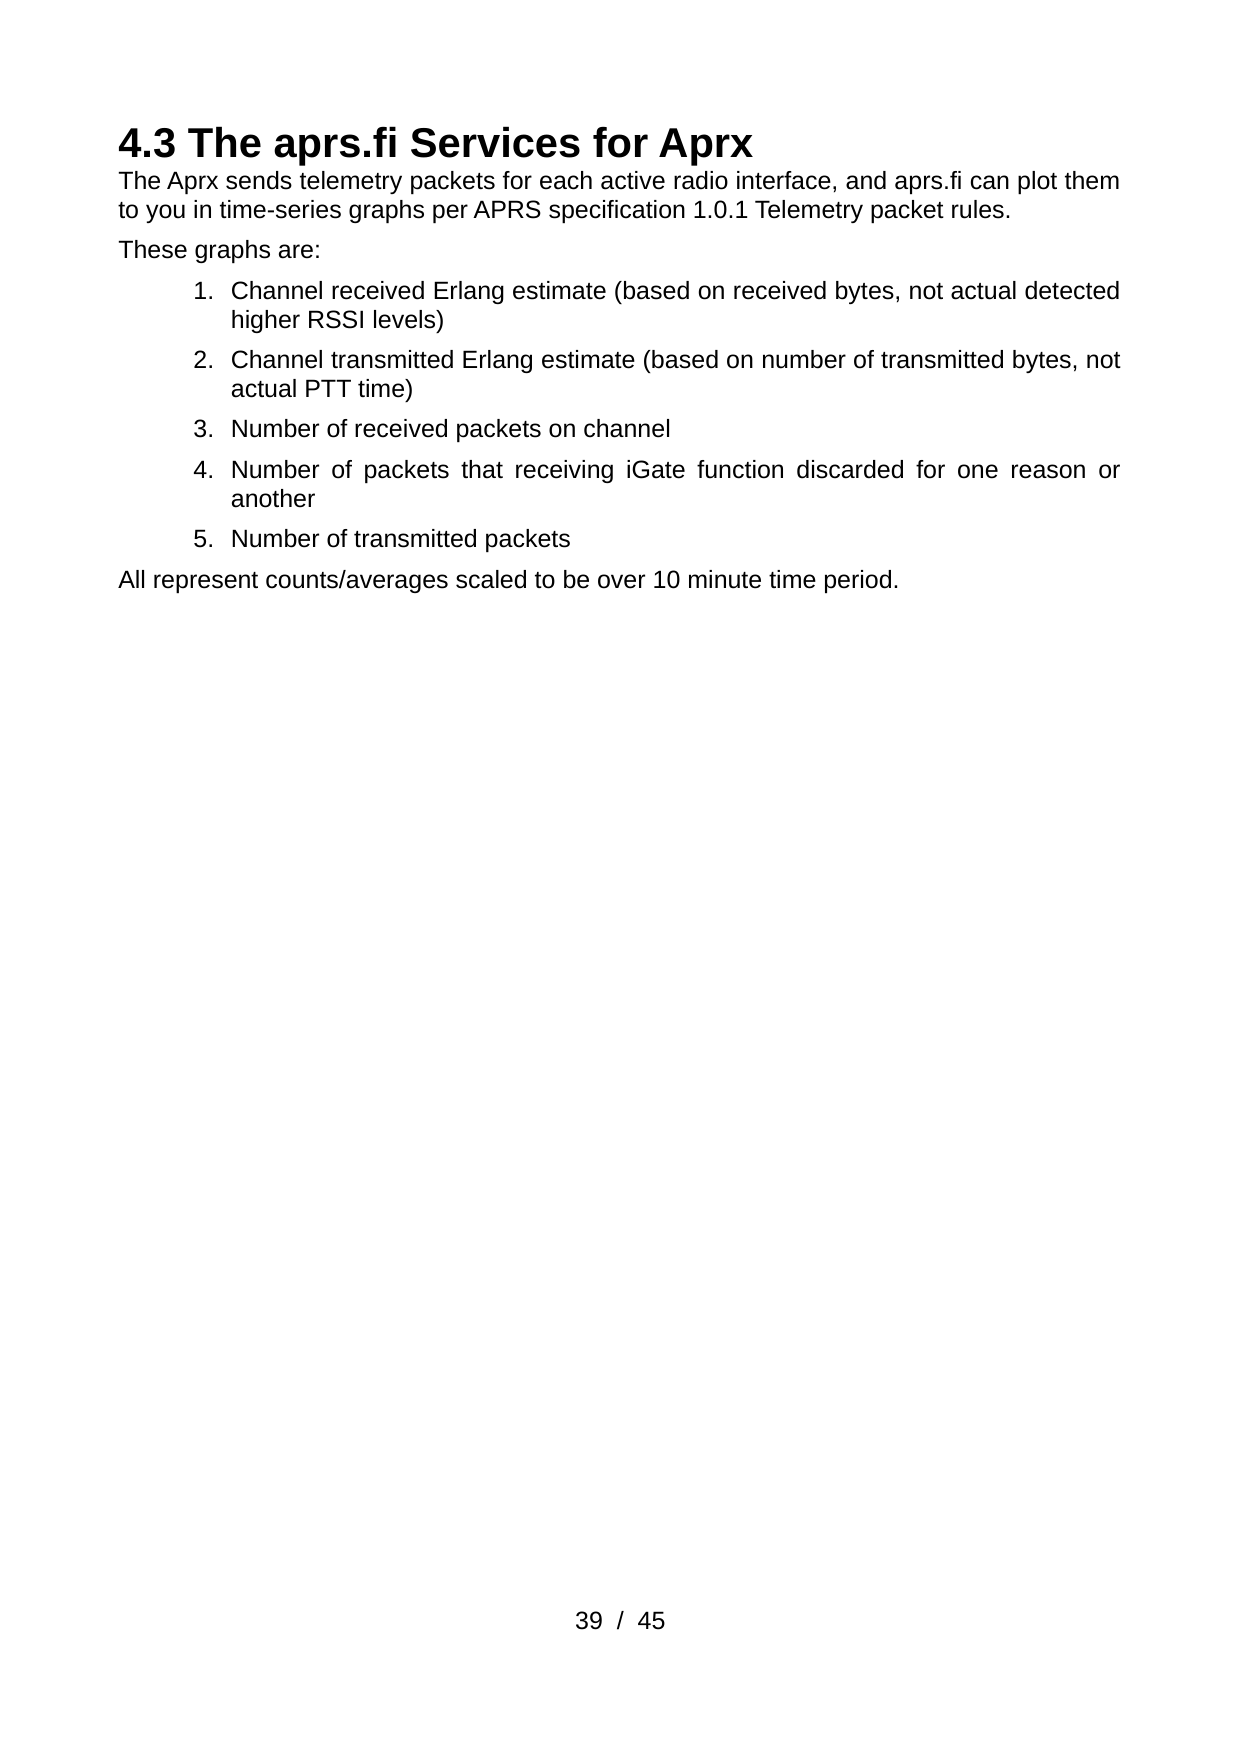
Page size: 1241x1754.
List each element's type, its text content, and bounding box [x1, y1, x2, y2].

list Channel transmitted Erlang estimate (based on number of transmitted bytes, not actual PTT time) [193, 345, 1122, 403]
list Number of received packets on channel [193, 414, 1122, 443]
subtitle The aprs.fi Services for Aprx [118, 118, 1122, 166]
list Number of packets that receiving iGate function discarded for one reason or another [193, 455, 1122, 512]
text The Aprx sends telemetry packets for each active radio interface, and aprs.fi can plot them to you in time-series graphs per APRS specification 1.0.1 Telemetry packet rules. [118, 166, 1122, 223]
text These graphs are: [118, 235, 1122, 264]
text All represent counts/averages scaled to be over 10 minute time period. [118, 565, 1122, 593]
list Number of transmitted packets [193, 524, 1122, 553]
list Channel received Erlang estimate (based on received bytes, not actual detected higher RSSI levels) [193, 276, 1122, 333]
